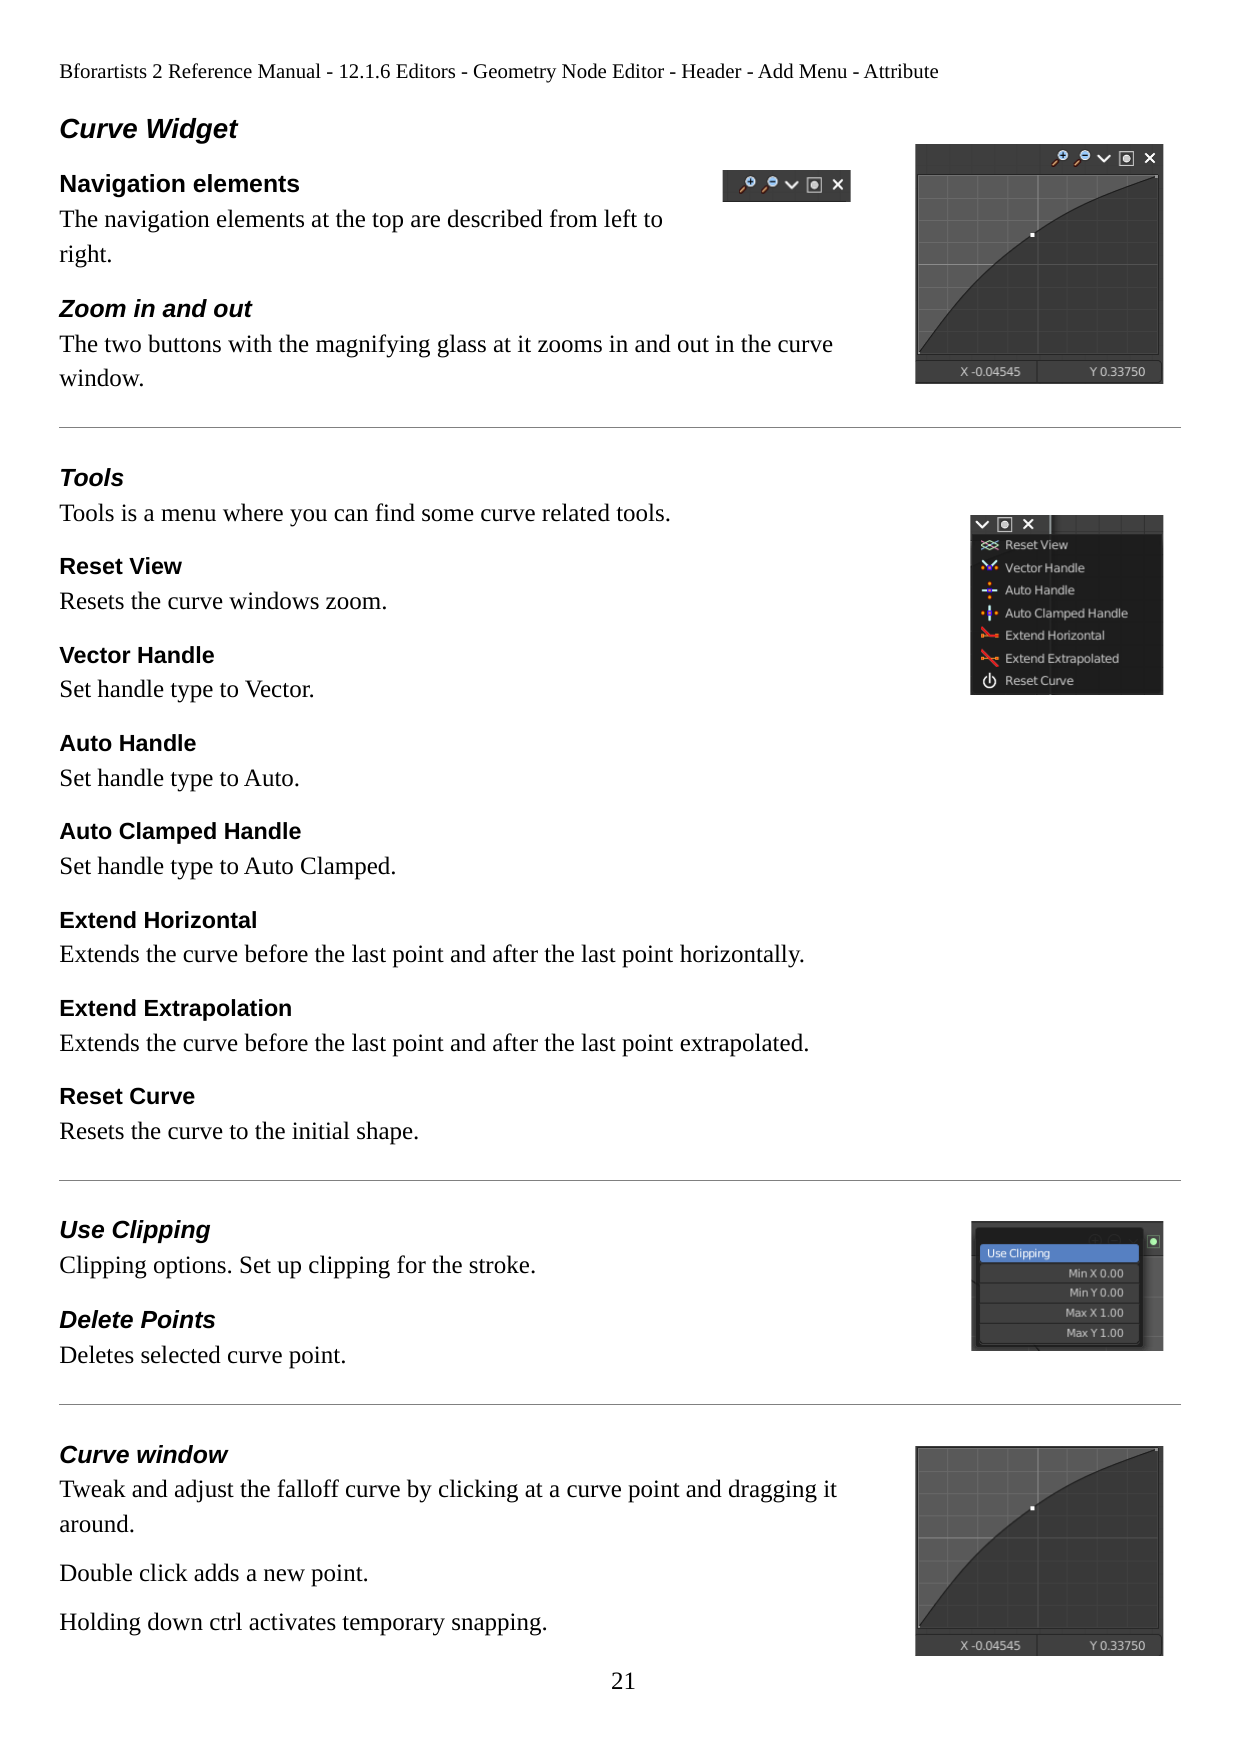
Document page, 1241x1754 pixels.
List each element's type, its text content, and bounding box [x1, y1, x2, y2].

picture [915, 144, 1164, 384]
subtitle Reset Curve [59, 1083, 1181, 1110]
subtitle Curve Widget [59, 113, 1181, 144]
text Clipping options. Set up clipping for the stroke. [59, 1250, 971, 1279]
text Holding down ctrl activates temporary snapping. [59, 1607, 915, 1636]
subtitle [1164, 1306, 1181, 1334]
subtitle Extend Extrapolation [59, 994, 1181, 1021]
picture [915, 1446, 1164, 1656]
text Extends the curve before the last point and after the last point extrapolated. [59, 1028, 1181, 1056]
text Double click adds a new point. [59, 1558, 915, 1587]
text Set handle type to Auto Clamped. [59, 851, 1181, 880]
text Set handle type to Vector. [59, 674, 1181, 703]
picture [970, 515, 1164, 695]
subtitle [1164, 169, 1181, 198]
text Set handle type to Auto. [59, 763, 1181, 791]
subtitle Vector Handle [59, 641, 970, 668]
subtitle Curve window [59, 1440, 1181, 1468]
subtitle [1164, 553, 1181, 580]
subtitle Auto Clamped Handle [59, 818, 1181, 845]
subtitle Navigation elements [59, 169, 915, 198]
text Deletes selected curve point. [59, 1340, 1181, 1369]
picture [722, 170, 851, 202]
subtitle Delete Points [59, 1306, 971, 1334]
subtitle Tools [59, 463, 1181, 491]
picture [971, 1221, 1164, 1351]
text The two buttons with the magnifying glass at it zooms in and out in the curve window. [59, 329, 1181, 392]
subtitle Reset View [59, 553, 970, 580]
subtitle Zoom in and out [59, 294, 915, 323]
subtitle Use Clipping [59, 1215, 1181, 1244]
text Resets the curve windows zoom. [59, 586, 970, 615]
text Tools is a menu where you can find some curve related tools. [59, 498, 1181, 526]
subtitle [1164, 294, 1181, 323]
subtitle Auto Handle [59, 729, 1181, 756]
text Extends the curve before the last point and after the last point horizontally. [59, 939, 1181, 968]
subtitle [1164, 641, 1181, 668]
text The navigation elements at the top are described from left to right. [59, 204, 915, 267]
text Tweak and adjust the falloff curve by clicking at a curve point and dragging it around. [59, 1474, 915, 1538]
text Resets the curve to the initial shape. [59, 1116, 1181, 1145]
subtitle Extend Horizontal [59, 906, 1181, 933]
